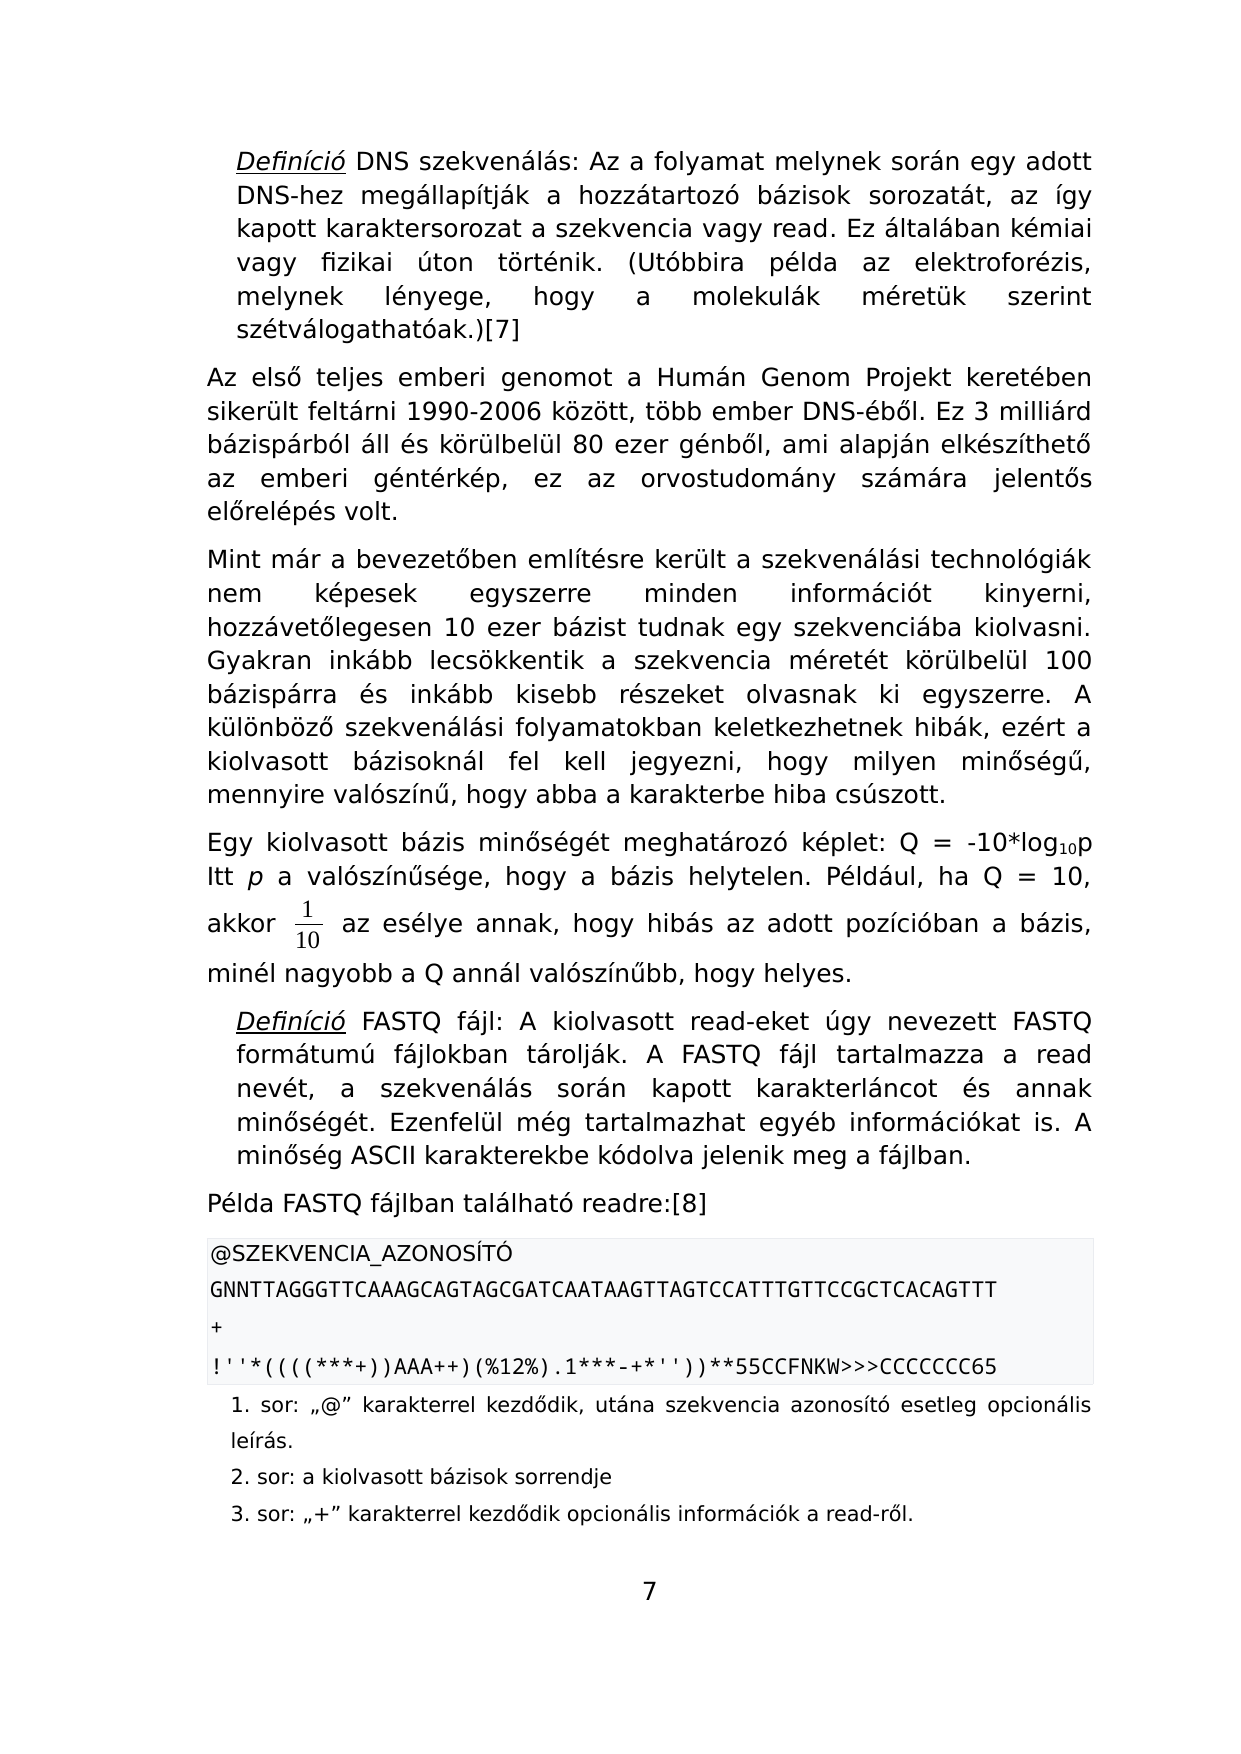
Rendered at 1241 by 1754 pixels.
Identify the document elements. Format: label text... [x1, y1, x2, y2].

text 2. sor: a kiolvasott bázisok sorrendje [230, 1465, 1093, 1490]
text + [208, 1309, 1093, 1342]
text @SZEKVENCIA_AZONOSÍTÓ [208, 1239, 1093, 1266]
text Példa FASTQ fájlban található readre:[8] [207, 1189, 1093, 1219]
text 1. sor: „@” karakterrel kezdődik, utána szekvencia azonosító esetleg opcionális leírás. [230, 1393, 1093, 1453]
text Egy kiolvasott bázis minőségét meghatározó képlet: Q = -10*log10p Itt p a valószínűsége, hogy a bázis helytelen. Például, ha Q = 10, akkoraz esélye annak, hogy hibás az adott pozícióban a bázis, minél nagyobb a Q annál valószínűbb, hogy helyes. [207, 829, 1093, 988]
text 3. sor: „+” karakterrel kezdődik opcionális információk a read-ről. [230, 1502, 1093, 1526]
text Definíció DNS szekvenálás: Az a folyamat melynek során egy adott DNS-hez megállapítják a hozzátartozó bázisok sorozatát, az így kapott karaktersorozat a szekvencia vagy read. Ez általában kémiai vagy fizikai úton történik. (Utóbbira példa az elektroforézis, melynek lényege, hogy a molekulák méretük szerint szétválogathatóak.)[7] [236, 148, 1093, 344]
text GNNTTAGGGTTCAAAGCAGTAGCGATCAATAAGTTAGTCCATTTGTTCCGCTCACAGTTT [208, 1271, 1093, 1303]
text Definíció FASTQ fájl: A kiolvasott read-eket úgy nevezett FASTQ formátumú fájlokban tárolják. A FASTQ fájl tartalmazza a read nevét, a szekvenálás során kapott karakterláncot és annak minőségét. Ezenfelül még tartalmazhat egyéb információkat is. A minőség ASCII karakterekbe kódolva jelenik meg a fájlban. [236, 1007, 1093, 1171]
text Mint már a bevezetőben említésre került a szekvenálási technológiák nem képesek egyszerre minden információt kinyerni, hozzávetőlegesen 10 ezer bázist tudnak egy szekvenciába kiolvasni. Gyakran inkább lecsökkentik a szekvencia méretét körülbelül 100 bázispárra és inkább kisebb részeket olvasnak ki egyszerre. A különböző szekvenálási folyamatokban keletkezhetnek hibák, ezért a kiolvasott bázisoknál fel kell jegyezni, hogy milyen minőségű, mennyire valószínű, hogy abba a karakterbe hiba csúszott. [207, 546, 1093, 810]
text Az első teljes emberi genomot a Humán Genom Projekt keretében sikerült feltárni 1990-2006 között, több ember DNS-éből. Ez 3 milliárd bázispárból áll és körülbelül 80 ezer génből, ami alapján elkészíthető az emberi géntérkép, ez az orvostudomány számára jelentős előrelépés volt. [207, 363, 1093, 527]
text !''*((((***+))AAA++)(%12%).1***-+*''))**55CCFNKW>>>CCCCCCC65 [208, 1348, 1093, 1384]
